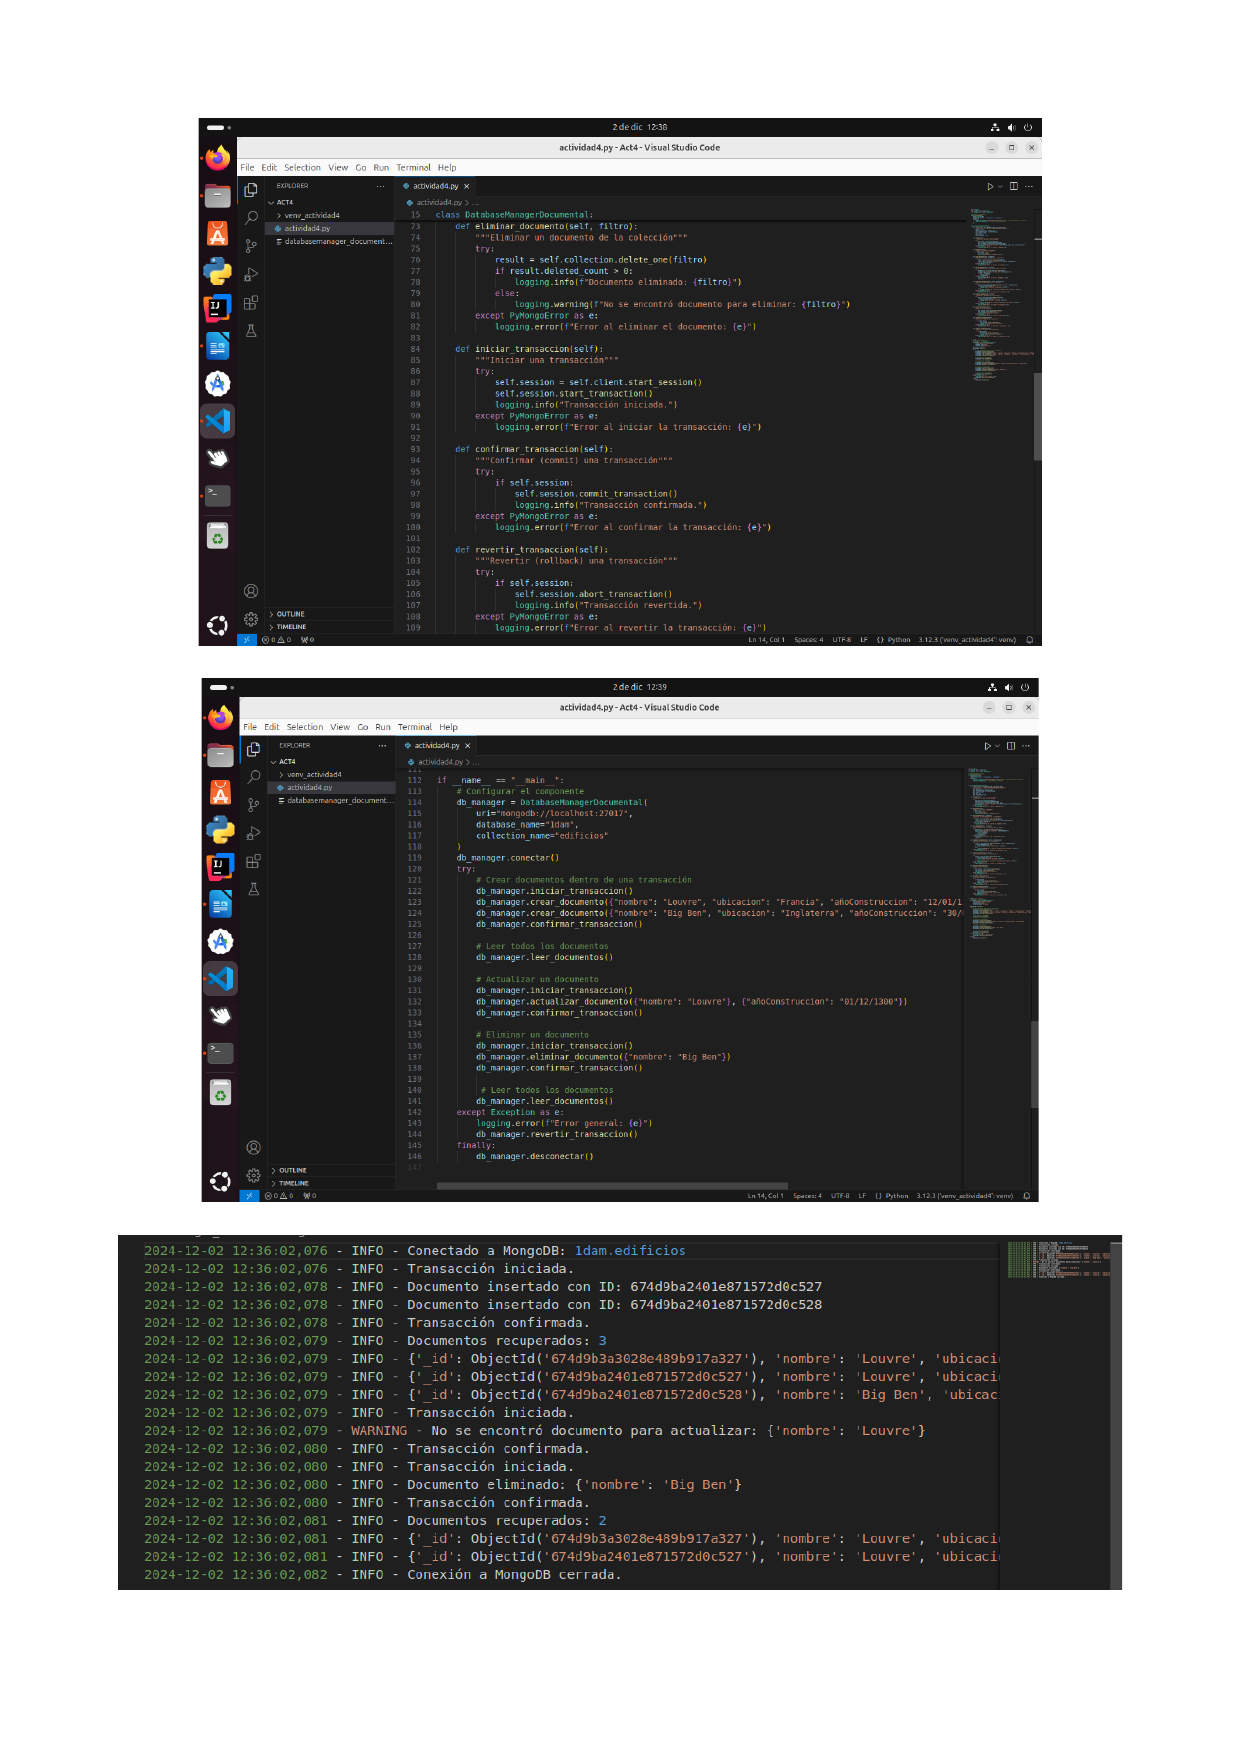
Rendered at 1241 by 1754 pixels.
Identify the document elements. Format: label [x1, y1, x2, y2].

picture [118, 1235, 1123, 1590]
picture [201, 678, 1039, 1202]
picture [198, 118, 1042, 646]
